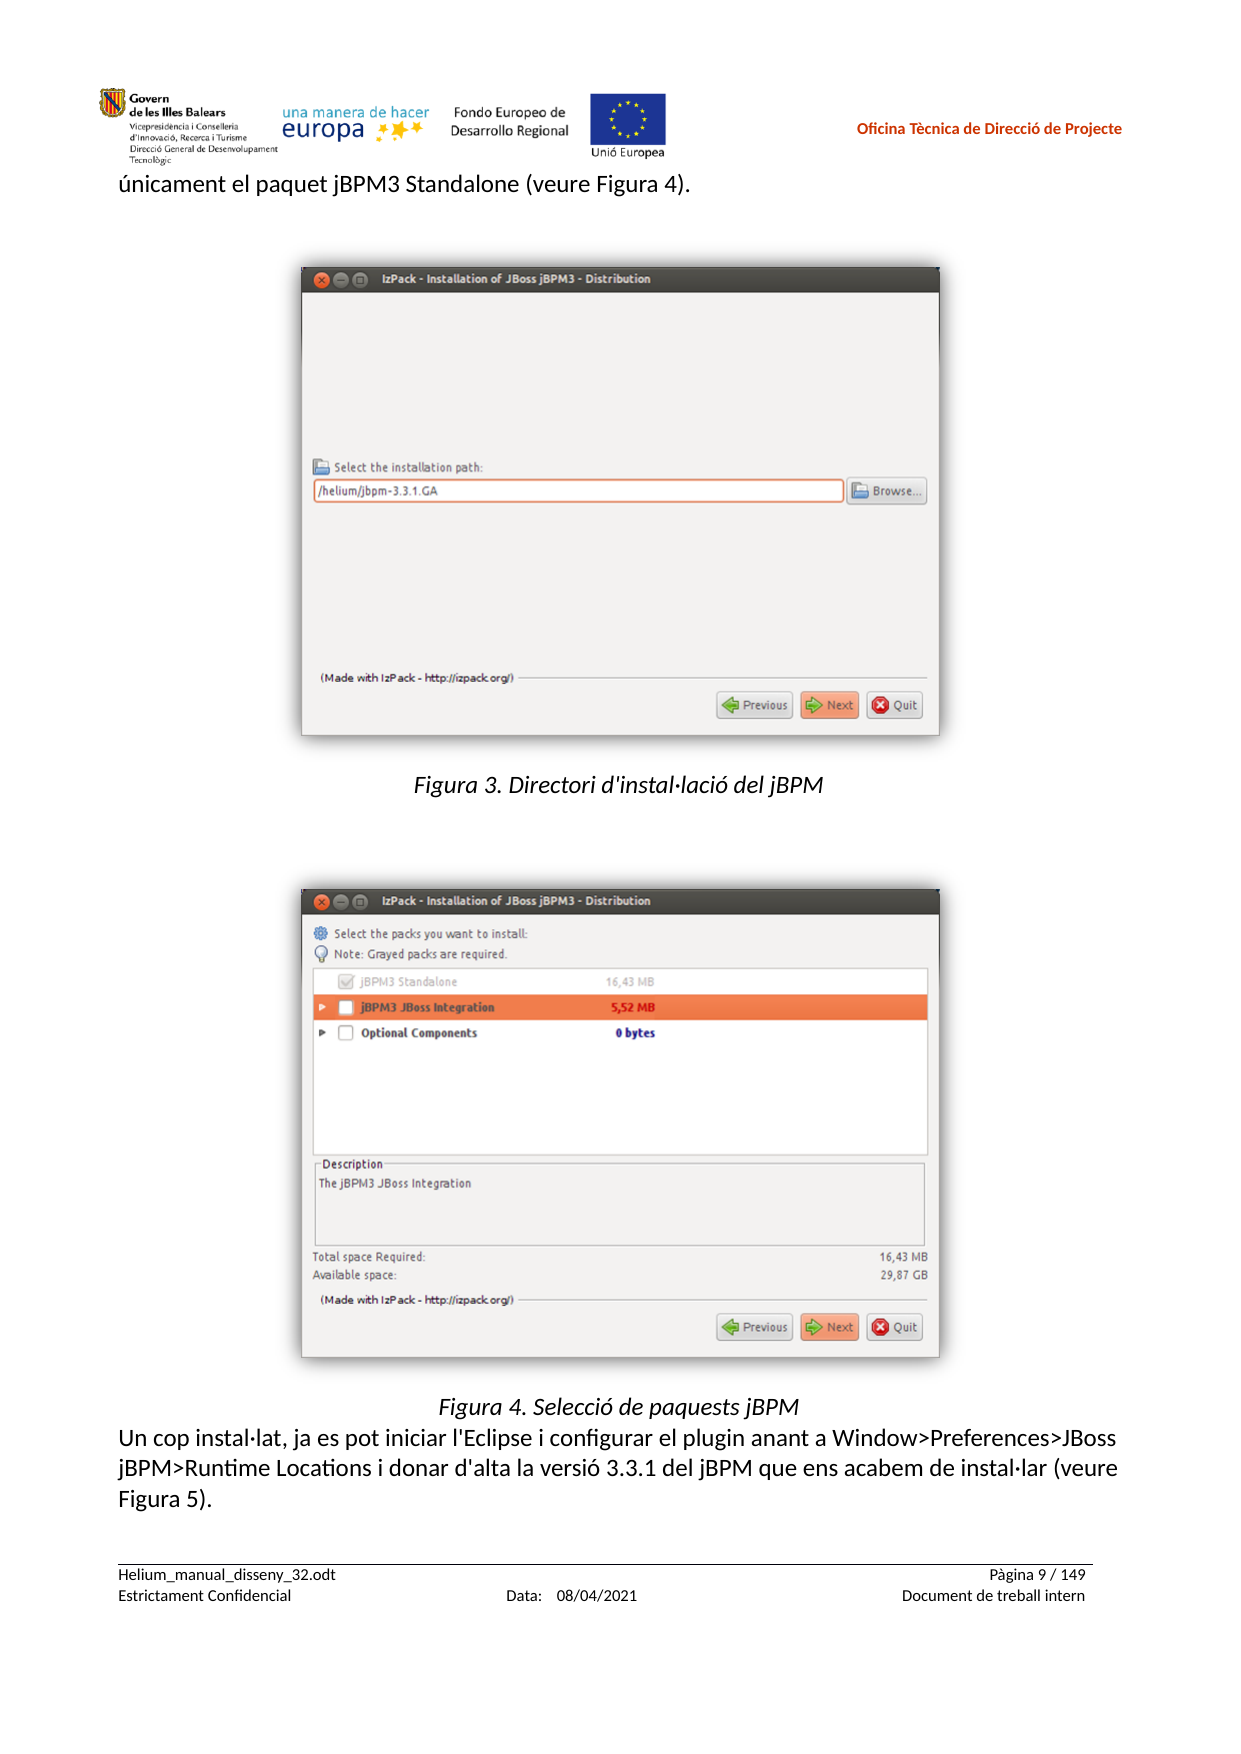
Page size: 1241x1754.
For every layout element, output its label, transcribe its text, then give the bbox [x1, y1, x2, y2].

text Un cop instal·lat, ja es pot iniciar l'Eclipse i configurar el plugin anant a Window>Preferences>JBoss jBPM>Runtime Locations i donar d'alta la versió 3.3.1 del jBPM que ens acabem de instal·lar (veure Figura 5). [118, 843, 1122, 1513]
text Figura 3. Directori d'instal·lació del jBPM [267, 770, 973, 800]
picture [267, 233, 974, 770]
picture [267, 855, 974, 1392]
text únicament el paquet jBPM3 Standalone (veure Figura 4). [118, 168, 1122, 198]
text Figura 4. Selecció de paquests jBPM [267, 1392, 973, 1422]
picture [99, 87, 668, 166]
